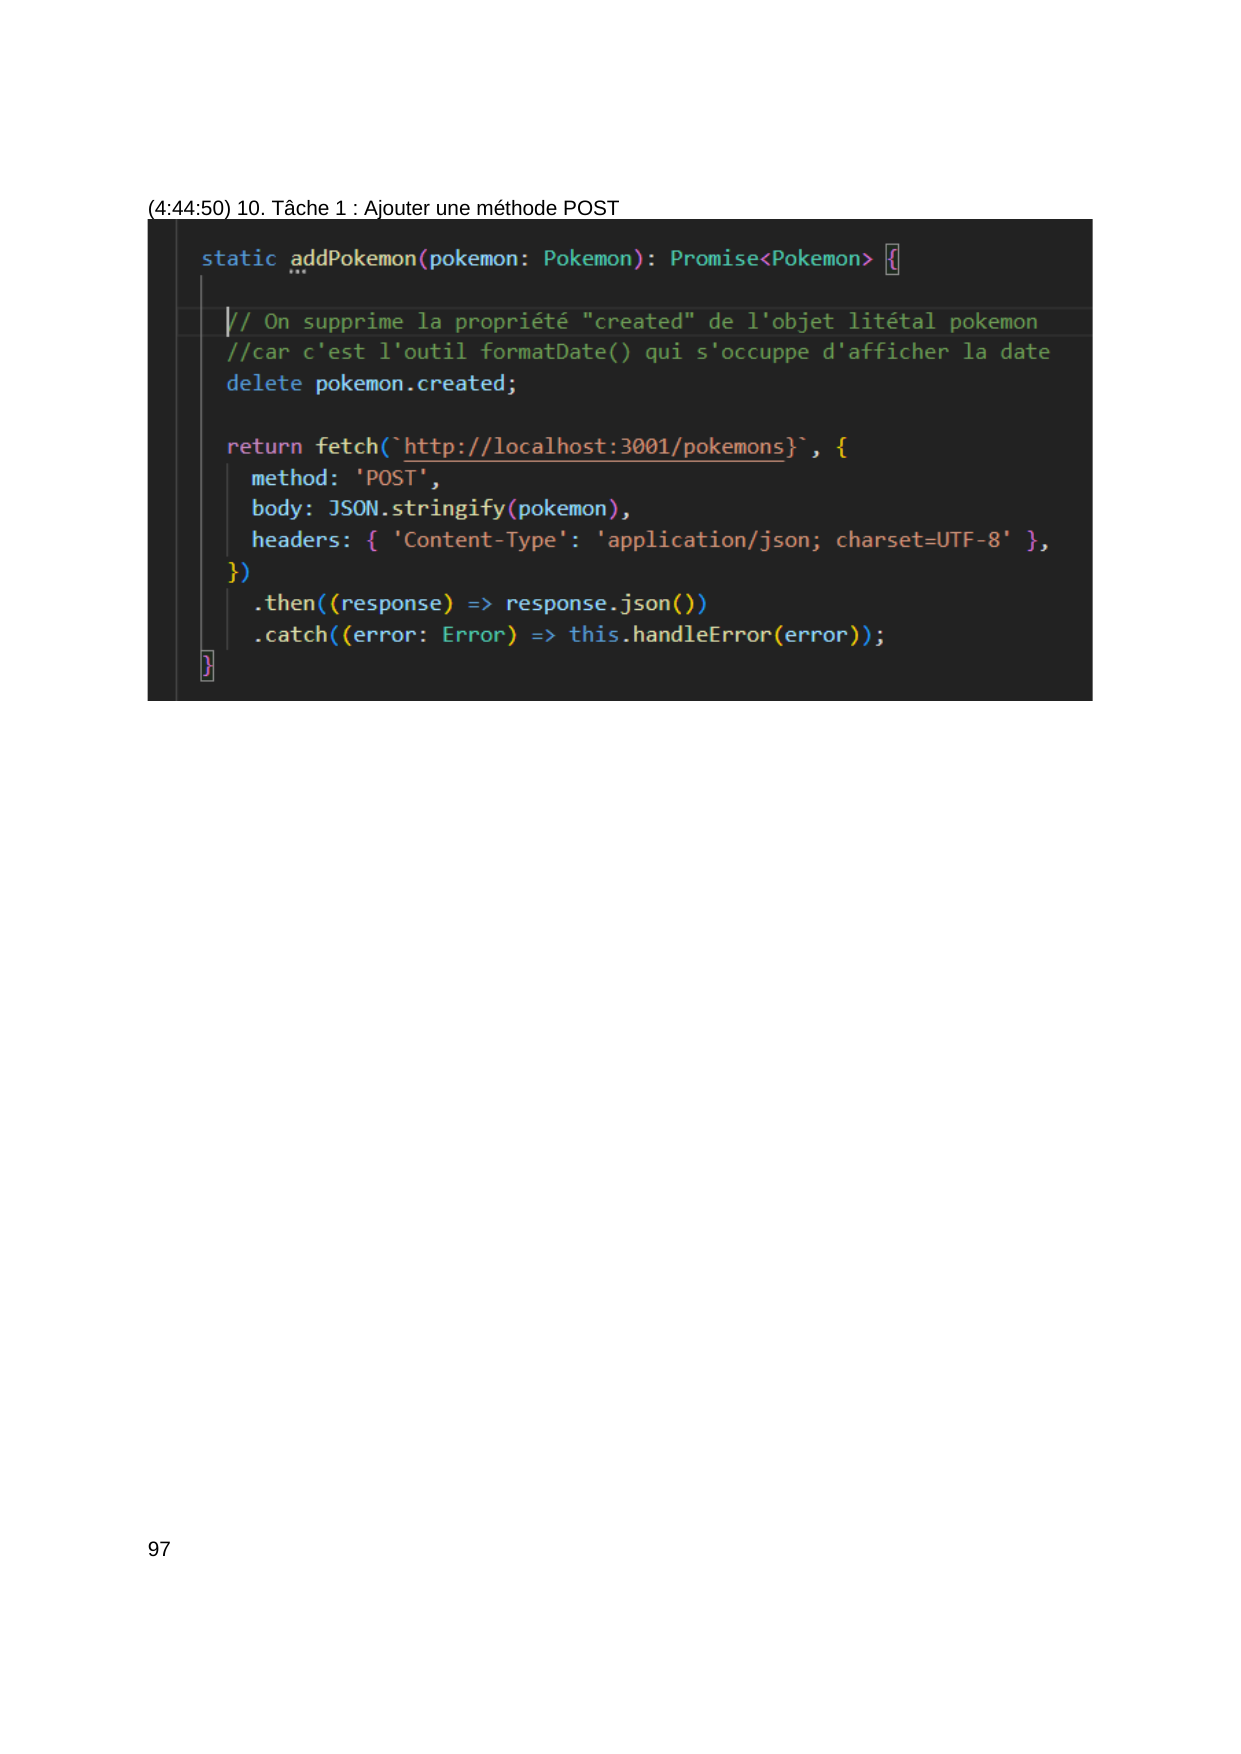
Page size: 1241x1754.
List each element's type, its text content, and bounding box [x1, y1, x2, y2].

picture [147, 219, 1093, 701]
text (4:44:50) 10. Tâche 1 : Ajouter une méthode POST [148, 196, 1093, 219]
